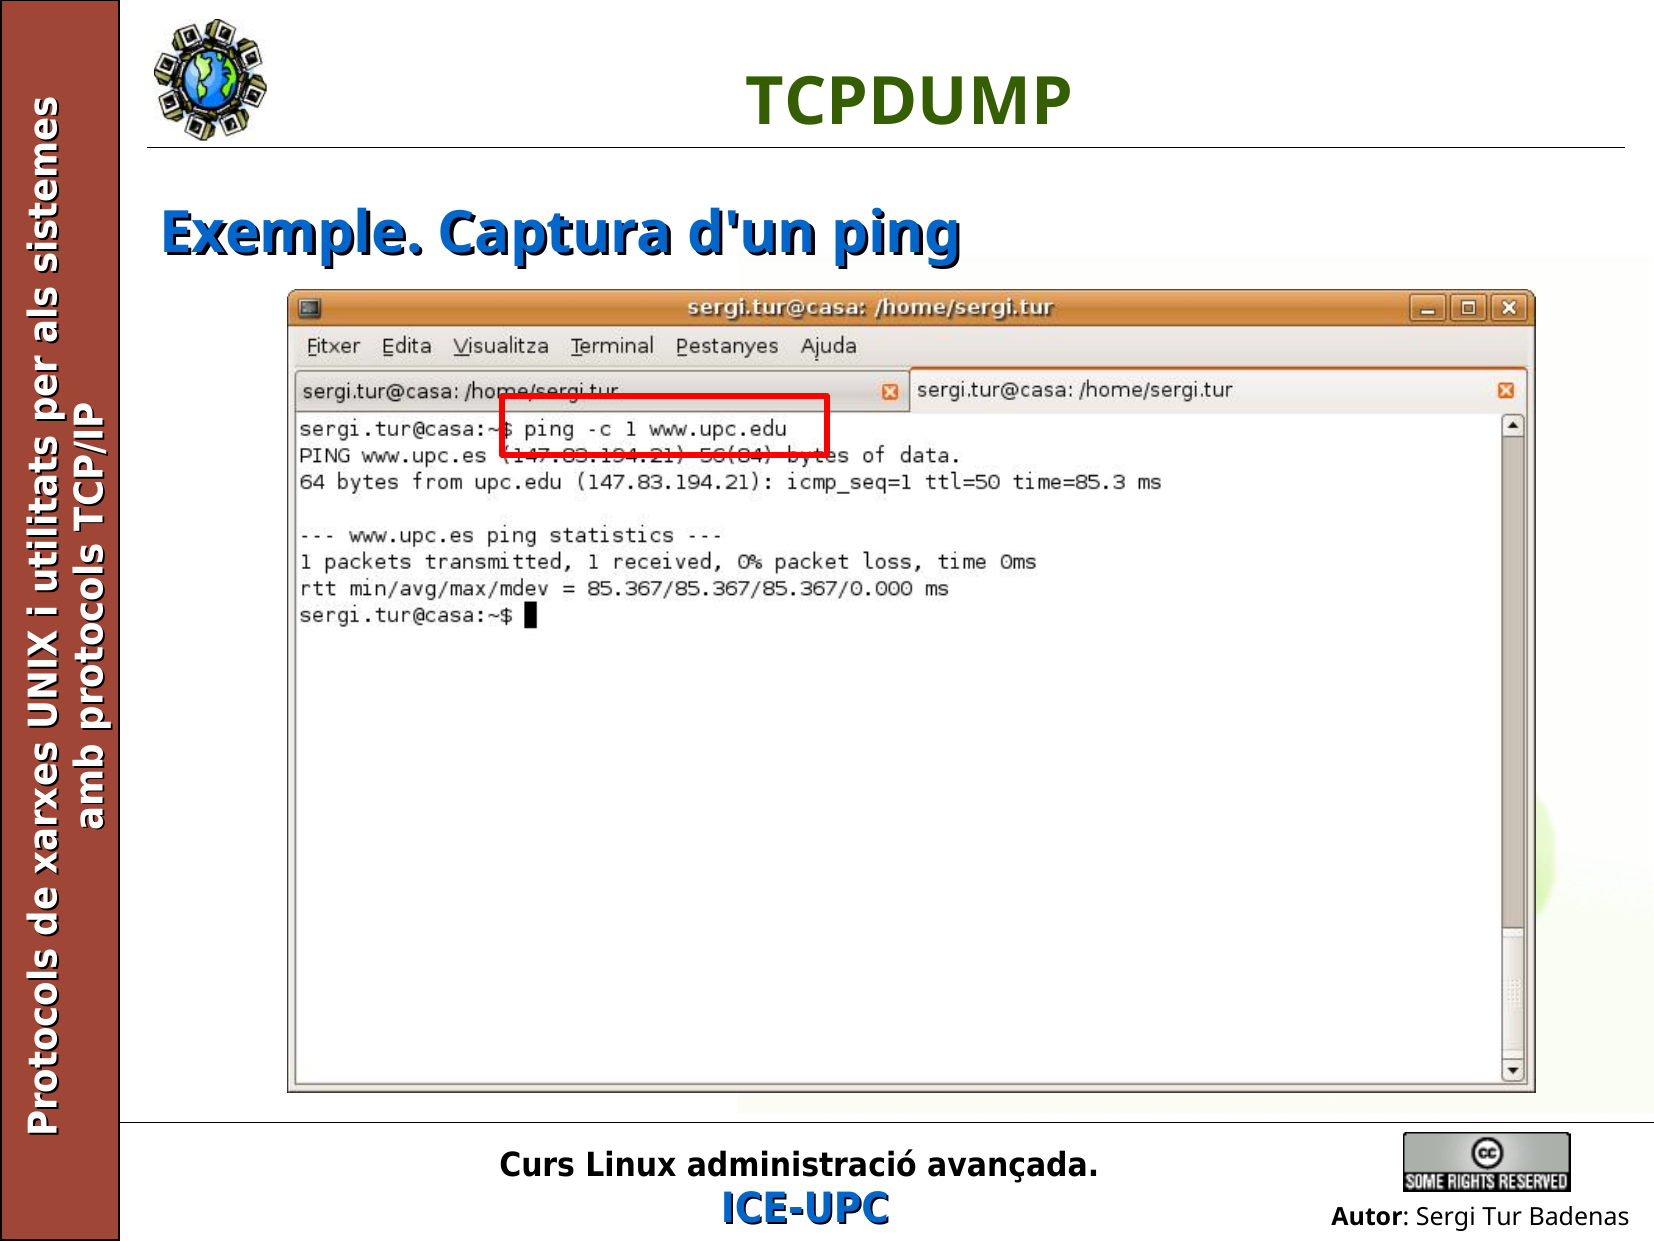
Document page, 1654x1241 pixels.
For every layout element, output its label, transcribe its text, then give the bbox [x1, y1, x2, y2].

picture [1403, 1132, 1571, 1192]
picture [287, 252, 1654, 1113]
picture [154, 19, 268, 142]
list Exemple. Captura d'un ping [141, 189, 1630, 1063]
title TCPDUMP [165, 49, 1654, 148]
